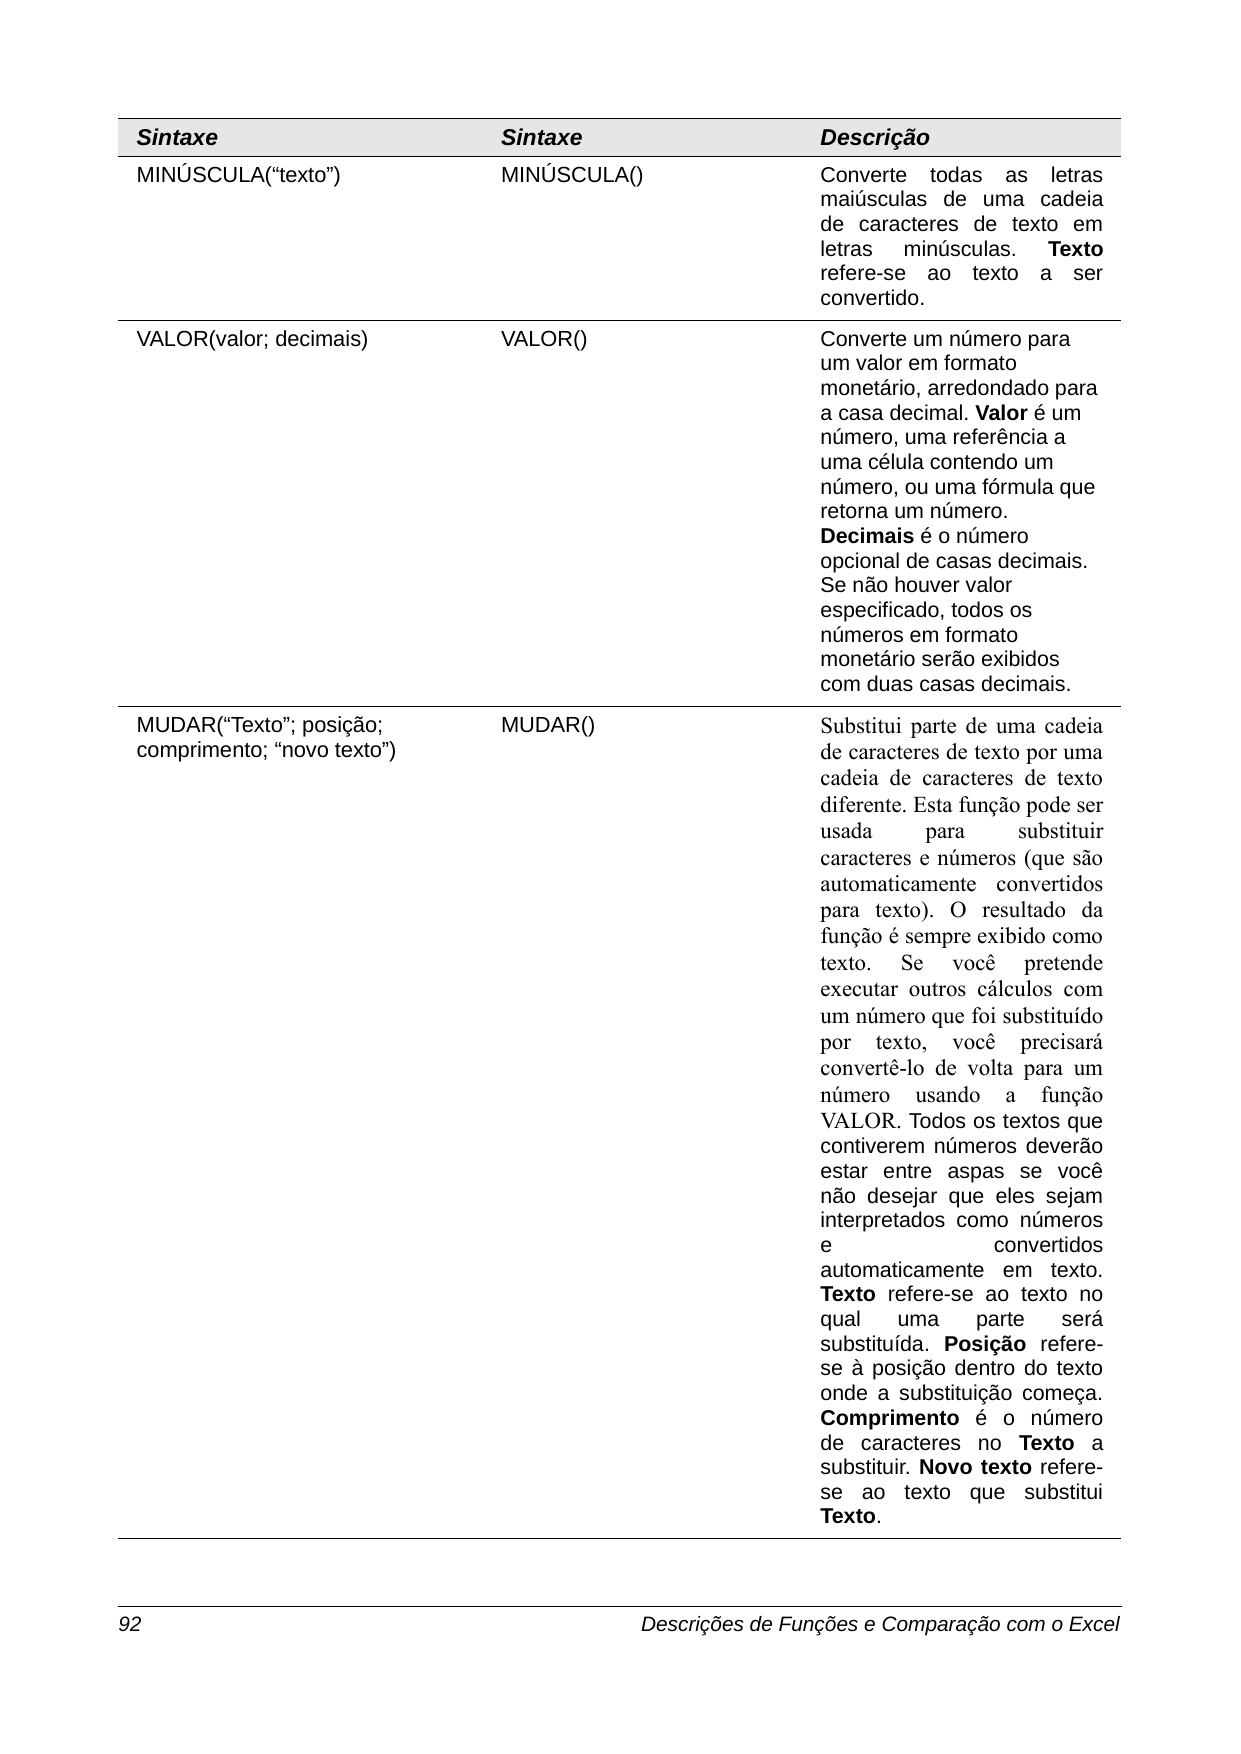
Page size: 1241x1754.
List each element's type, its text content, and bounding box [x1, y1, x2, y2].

table_cell MUDAR() [483, 707, 802, 1538]
table_cell Converte todas as letras maiúsculas de uma cadeia de caracteres de texto em letras minúsculas. Texto refere-se ao texto a ser convertido. [802, 157, 1121, 320]
table_cell MINÚSCULA(“texto”) [118, 157, 483, 320]
table_header Sintaxe [118, 119, 483, 156]
table_header Sintaxe [483, 119, 802, 156]
table_cell MUDAR(“Texto”; posição; comprimento; “novo texto”) [118, 707, 483, 1538]
table_cell MINÚSCULA() [483, 157, 802, 320]
table_cell VALOR() [483, 321, 802, 706]
table_cell Substitui parte de uma cadeia de caracteres de texto por uma cadeia de caracteres de texto diferente. Esta função pode ser usada para substituir caracteres e números (que são automaticamente convertidos para texto). O resultado da função é sempre exibido como texto. Se você pretende executar outros cálculos com um número que foi substituído por texto, você precisará convertê-lo de volta para um número usando a função VALOR. Todos os textos que contiverem números deverão estar entre aspas se você não desejar que eles sejam interpretados como números e convertidos automaticamente em texto. Texto refere-se ao texto no qual uma parte será substituída. Posição refere-se à posição dentro do texto onde a substituição começa. Comprimento é o número de caracteres no Texto a substituir. Novo texto refere-se ao texto que substitui Texto. [802, 707, 1121, 1538]
table_header Descrição [802, 119, 1121, 156]
table_cell VALOR(valor; decimais) [118, 321, 483, 706]
table_cell Converte um número para um valor em formato monetário, arredondado para a casa decimal. Valor é um número, uma referência a uma célula contendo um número, ou uma fórmula que retorna um número. Decimais é o número opcional de casas decimais. Se não houver valor especificado, todos os números em formato monetário serão exibidos com duas casas decimais. [802, 321, 1121, 706]
